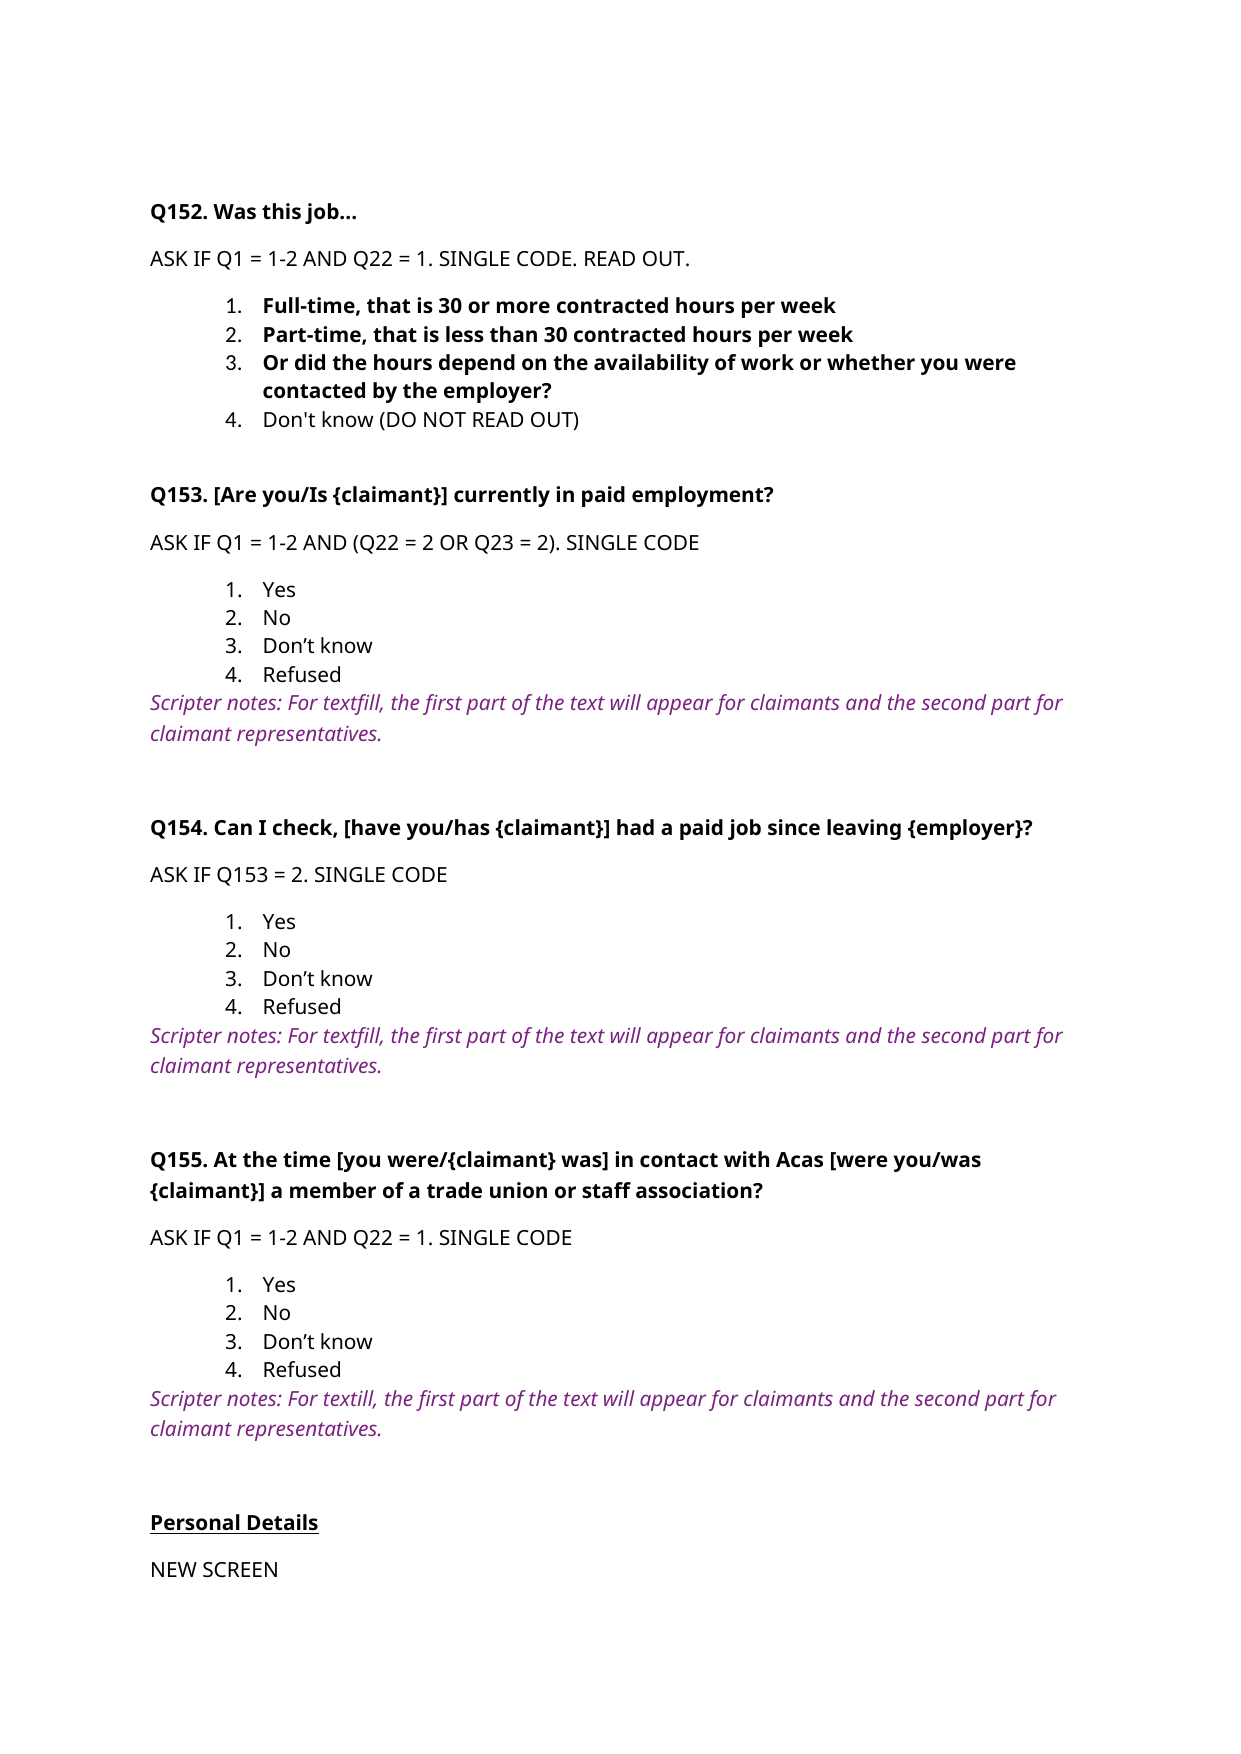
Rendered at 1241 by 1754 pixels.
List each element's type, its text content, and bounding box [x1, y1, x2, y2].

text Q152. Was this job... [150, 197, 1090, 226]
text Scripter notes: For textfill, the first part of the text will appear for claimants and the second part for claimant representatives. [150, 688, 1090, 747]
list Yes [225, 907, 1090, 936]
list Refused [225, 1355, 1090, 1384]
list Yes [225, 575, 1090, 603]
text ASK IF Q1 = 1-2 AND (Q22 = 2 OR Q23 = 2). SINGLE CODE [150, 528, 1090, 556]
text Scripter notes: For textfill, the first part of the text will appear for claimants and the second part for claimant representatives. [150, 1021, 1090, 1080]
text NEW SCREEN [150, 1556, 1090, 1584]
text ASK IF Q1 = 1-2 AND Q22 = 1. SINGLE CODE [150, 1223, 1090, 1251]
list Don’t know [225, 1327, 1090, 1355]
list Yes [225, 1270, 1090, 1298]
text Personal Details [150, 1508, 1090, 1537]
text Scripter notes: For textill, the first part of the text will appear for claimants and the second part for claimant representatives. [150, 1384, 1090, 1443]
text Q154. Can I check, [have you/has {claimant}] had a paid job since leaving {employer}? [150, 813, 1090, 841]
list Don't know (DO NOT READ OUT) [225, 405, 1090, 433]
list Full-time, that is 30 or more contracted hours per week [225, 291, 1090, 320]
list Refused [225, 660, 1090, 688]
text Q153. [Are you/Is {claimant}] currently in paid employment? [150, 481, 1090, 509]
list Refused [225, 992, 1090, 1021]
list Don’t know [225, 964, 1090, 992]
list No [225, 603, 1090, 632]
list Or did the hours depend on the availability of work or whether you were contacted by the employer? [225, 348, 1090, 405]
text Q155. At the time [you were/{claimant} was] in contact with Acas [were you/was {claimant}] a member of a trade union or staff association? [150, 1146, 1090, 1204]
list Part-time, that is less than 30 contracted hours per week [225, 320, 1090, 348]
list Don’t know [225, 632, 1090, 660]
text ASK IF Q153 = 2. SINGLE CODE [150, 860, 1090, 888]
text ASK IF Q1 = 1-2 AND Q22 = 1. SINGLE CODE. READ OUT. [150, 244, 1090, 273]
list No [225, 1298, 1090, 1327]
list No [225, 936, 1090, 964]
